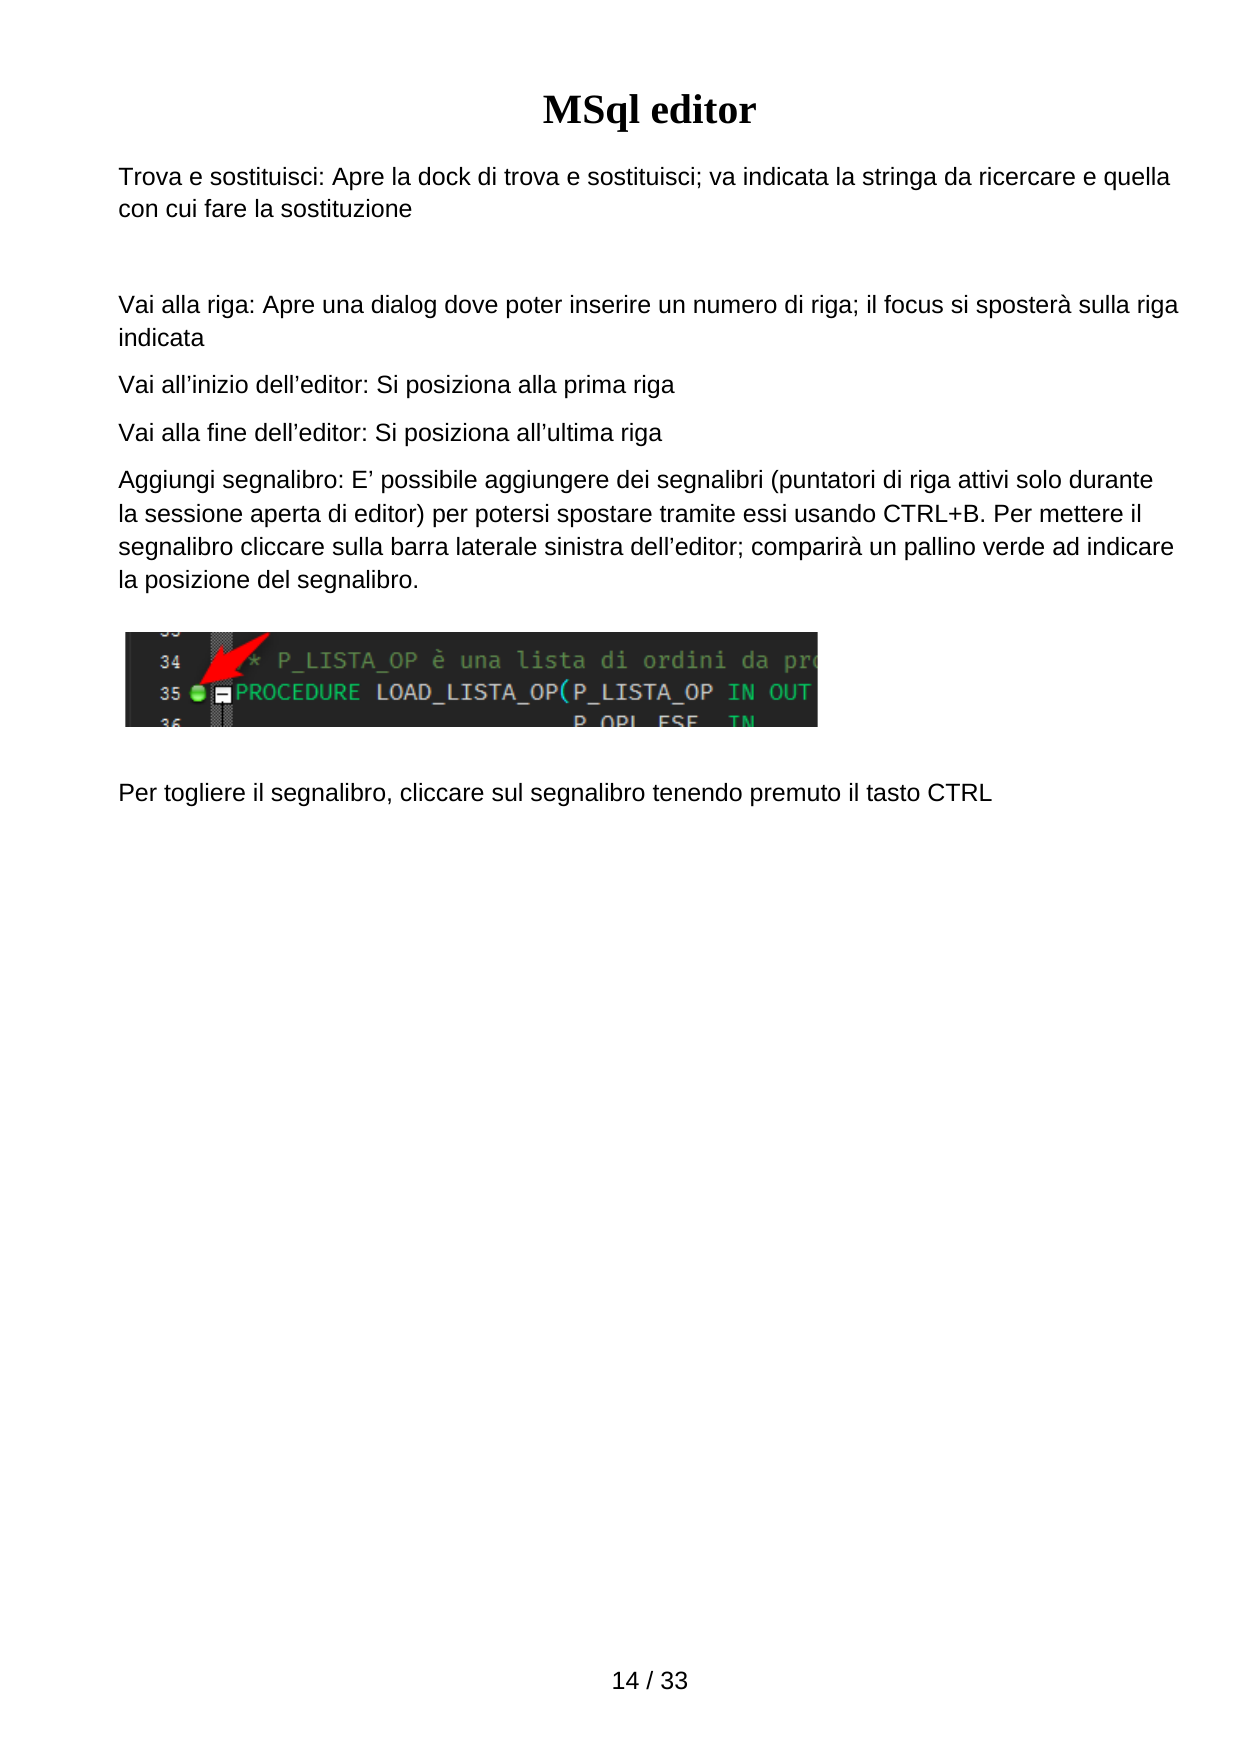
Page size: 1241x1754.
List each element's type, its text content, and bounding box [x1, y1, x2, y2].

picture [125, 632, 818, 727]
text Vai all’inizio dell’editor: Si posiziona alla prima riga [118, 370, 1181, 399]
text Aggiungi segnalibro: E’ possibile aggiungere dei segnalibri (puntatori di riga attivi solo durante la sessione aperta di editor) per potersi spostare tramite essi usando CTRL+B. Per mettere il segnalibro cliccare sulla barra laterale sinistra dell’editor; comparirà un pallino verde ad indicare la posizione del segnalibro. [118, 466, 1181, 593]
text Trova e sostituisci: Apre la dock di trova e sostituisci; va indicata la stringa da ricercare e quella con cui fare la sostituzione [118, 161, 1181, 223]
text Vai alla fine dell’editor: Si posiziona all’ultima riga [118, 418, 1181, 447]
text Vai alla riga: Apre una dialog dove poter inserire un numero di riga; il focus si sposterà sulla riga indicata [118, 290, 1181, 351]
text Per togliere il segnalibro, cliccare sul segnalibro tenendo premuto il tasto CTRL [118, 778, 1181, 807]
